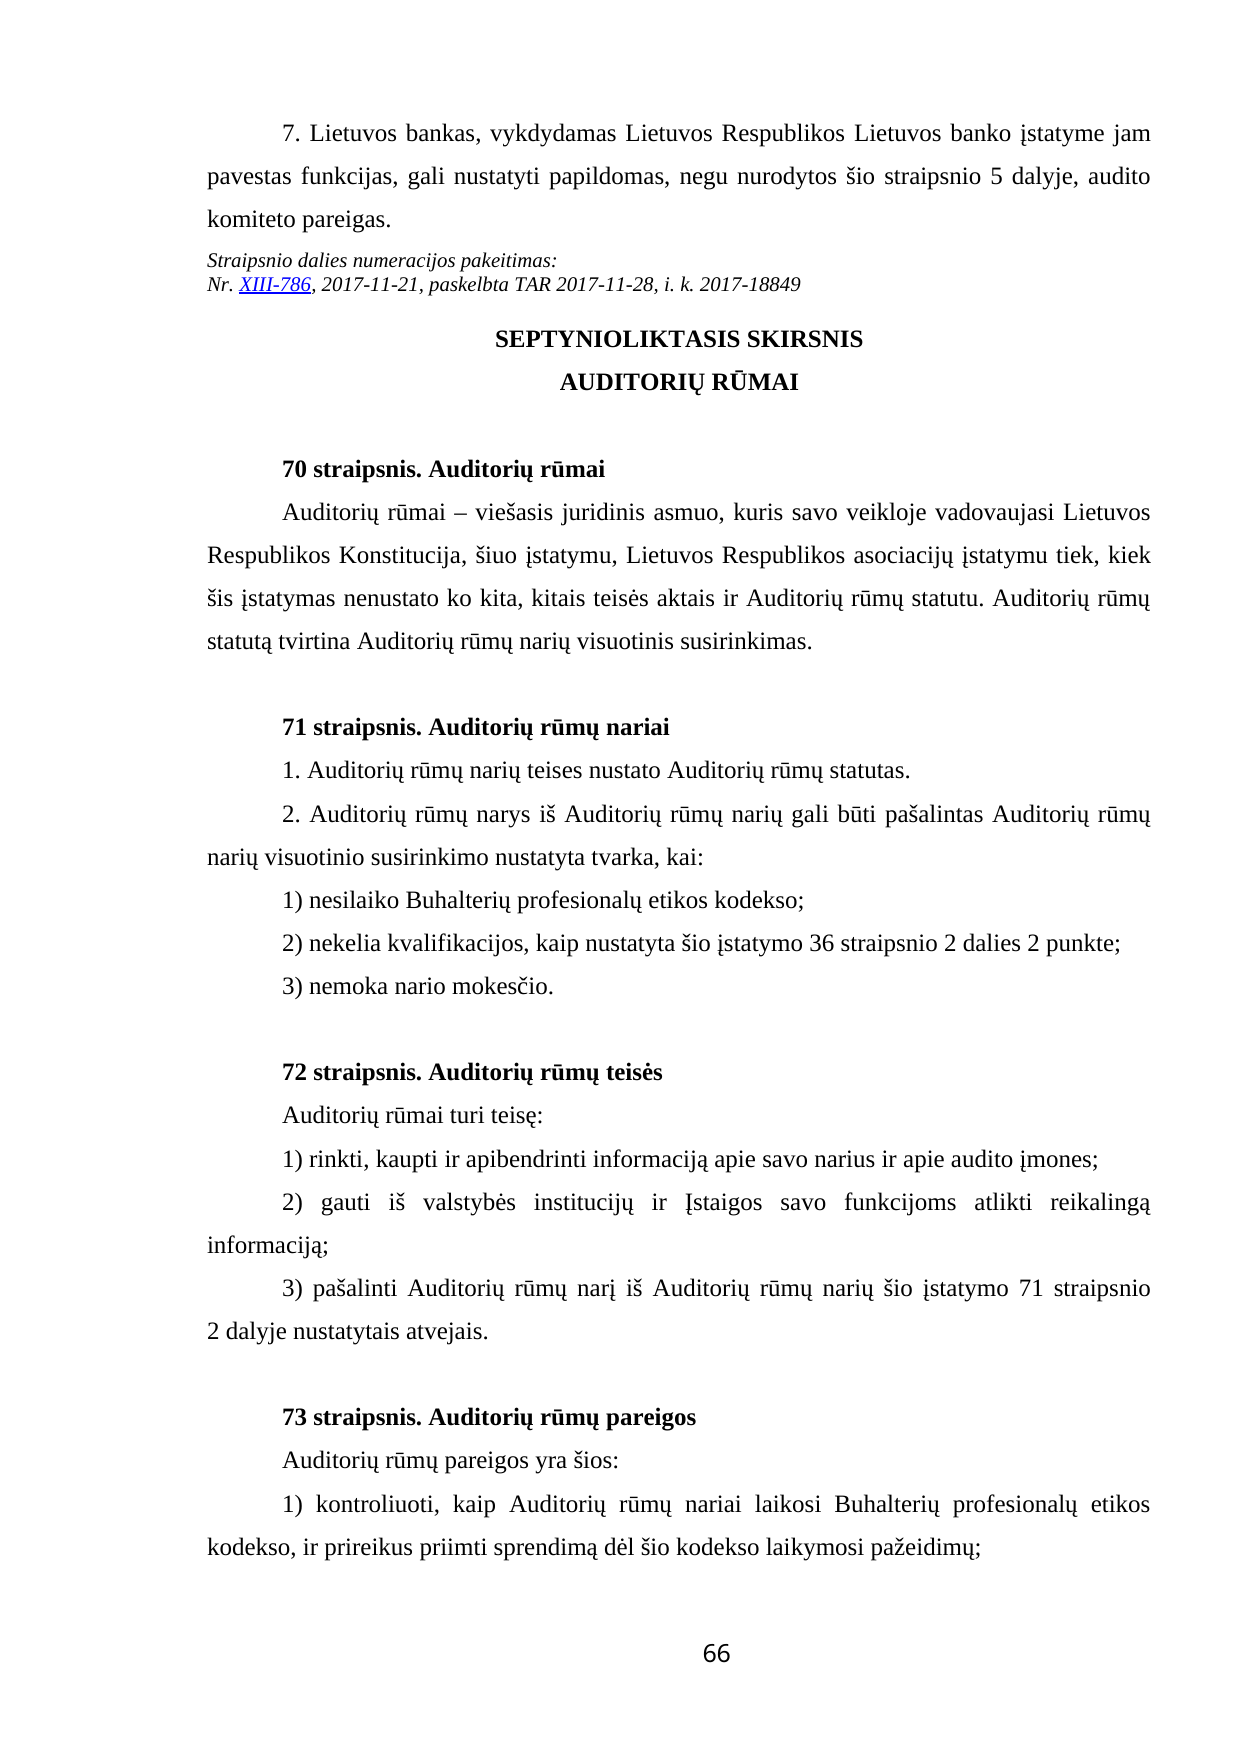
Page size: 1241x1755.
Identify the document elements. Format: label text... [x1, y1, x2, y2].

text 3) pašalinti Auditorių rūmų narį iš Auditorių rūmų narių šio įstatymo 71 straipsnio 2 dalyje nustatytais atvejais. [207, 1273, 1152, 1345]
text SEPTYNIOLIKTASIS SKIRSNIS [207, 324, 1152, 353]
text Straipsnio dalies numeracijos pakeitimas: [207, 247, 1152, 272]
text 2) gauti iš valstybės institucijų ir Įstaigos savo funkcijoms atlikti reikalingą informaciją; [207, 1187, 1152, 1259]
text 73 straipsnis. Auditorių rūmų pareigos [207, 1402, 1152, 1431]
text 2. Auditorių rūmų narys iš Auditorių rūmų narių gali būti pašalintas Auditorių rūmų narių visuotinio susirinkimo nustatyta tvarka, kai: [207, 799, 1152, 871]
text 3) nemoka nario mokesčio. [207, 971, 1152, 1000]
text 2) nekelia kvalifikacijos, kaip nustatyta šio įstatymo 36 straipsnio 2 dalies 2 punkte; [207, 928, 1152, 957]
text 1) kontroliuoti, kaip Auditorių rūmų nariai laikosi Buhalterių profesionalų etikos kodekso, ir prireikus priimti sprendimą dėl šio kodekso laikymosi pažeidimų; [207, 1489, 1152, 1561]
text 1) nesilaiko Buhalterių profesionalų etikos kodekso; [207, 885, 1152, 914]
subtitle AUDITORIŲ RŪMAI [207, 367, 1152, 396]
text Auditorių rūmai turi teisę: [207, 1101, 1152, 1129]
text 7. Lietuvos bankas, vykdydamas Lietuvos Respublikos Lietuvos banko įstatyme jam pavestas funkcijas, gali nustatyti papildomas, negu nurodytos šio straipsnio 5 dalyje, audito komiteto pareigas. [207, 118, 1152, 233]
text 71 straipsnis. Auditorių rūmų nariai [207, 712, 1152, 741]
text 70 straipsnis. Auditorių rūmai [207, 454, 1152, 482]
text 1) rinkti, kaupti ir apibendrinti informaciją apie savo narius ir apie audito įmones; [207, 1144, 1152, 1172]
text 1. Auditorių rūmų narių teises nustato Auditorių rūmų statutas. [207, 756, 1152, 784]
text Auditorių rūmų pareigos yra šios: [207, 1446, 1152, 1474]
text 72 straipsnis. Auditorių rūmų teisės [207, 1057, 1152, 1086]
text Nr. XIII-786, 2017-11-21, paskelbta TAR 2017-11-28, i. k. 2017-18849 [207, 272, 1152, 296]
text Auditorių rūmai – viešasis juridinis asmuo, kuris savo veikloje vadovaujasi Lietuvos Respublikos Konstitucija, šiuo įstatymu, Lietuvos Respublikos asociacijų įstatymu tiek, kiek šis įstatymas nenustato ko kita, kitais teisės aktais ir Auditorių rūmų statutu. Auditorių rūmų statutą tvirtina Auditorių rūmų narių visuotinis susirinkimas. [207, 497, 1152, 655]
